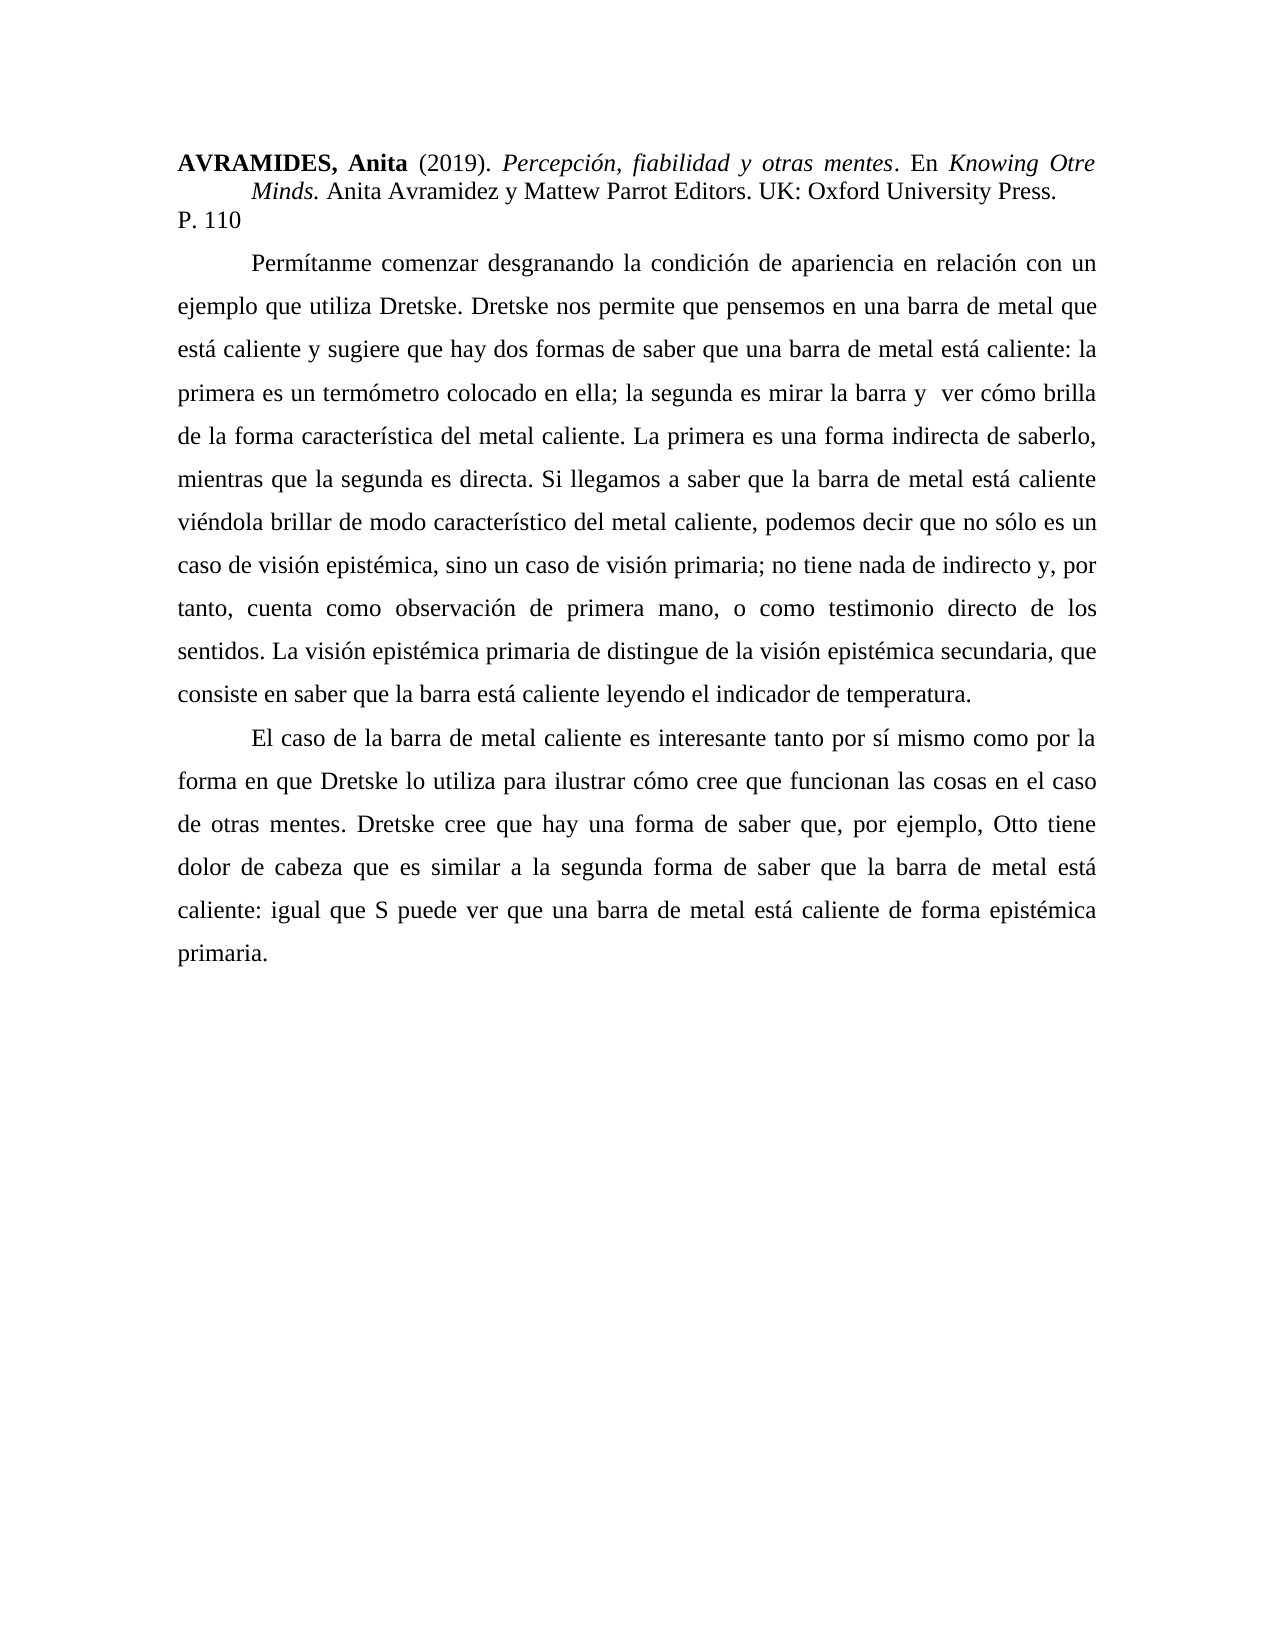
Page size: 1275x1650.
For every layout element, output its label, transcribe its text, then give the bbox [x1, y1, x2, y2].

text Permítanme comenzar desgranando la condición de apariencia en relación con un ejemplo que utiliza Dretske. Dretske nos permite que pensemos en una barra de metal que está caliente y sugiere que hay dos formas de saber que una barra de metal está caliente: la primera es un termómetro colocado en ella; la segunda es mirar la barra y ver cómo brilla de la forma característica del metal caliente. La primera es una forma indirecta de saberlo, mientras que la segunda es directa. Si llegamos a saber que la barra de metal está caliente viéndola brillar de modo característico del metal caliente, podemos decir que no sólo es un caso de visión epistémica, sino un caso de visión primaria; no tiene nada de indirecto y, por tanto, cuenta como observación de primera mano, o como testimonio directo de los sentidos. La visión epistémica primaria de distingue de la visión epistémica secundaria, que consiste en saber que la barra está caliente leyendo el indicador de temperatura. [177, 248, 1098, 708]
text AVRAMIDES, Anita (2019). Percepción, fiabilidad y otras mentes. En Knowing Otre Minds. Anita Avramidez y Mattew Parrot Editors. UK: Oxford University Press. [177, 148, 1098, 205]
text P. 110 [177, 205, 1098, 234]
text El caso de la barra de metal caliente es interesante tanto por sí mismo como por la forma en que Dretske lo utiliza para ilustrar cómo cree que funcionan las cosas en el caso de otras mentes. Dretske cree que hay una forma de saber que, por ejemplo, Otto tiene dolor de cabeza que es similar a la segunda forma de saber que la barra de metal está caliente: igual que S puede ver que una barra de metal está caliente de forma epistémica primaria. [177, 723, 1098, 967]
